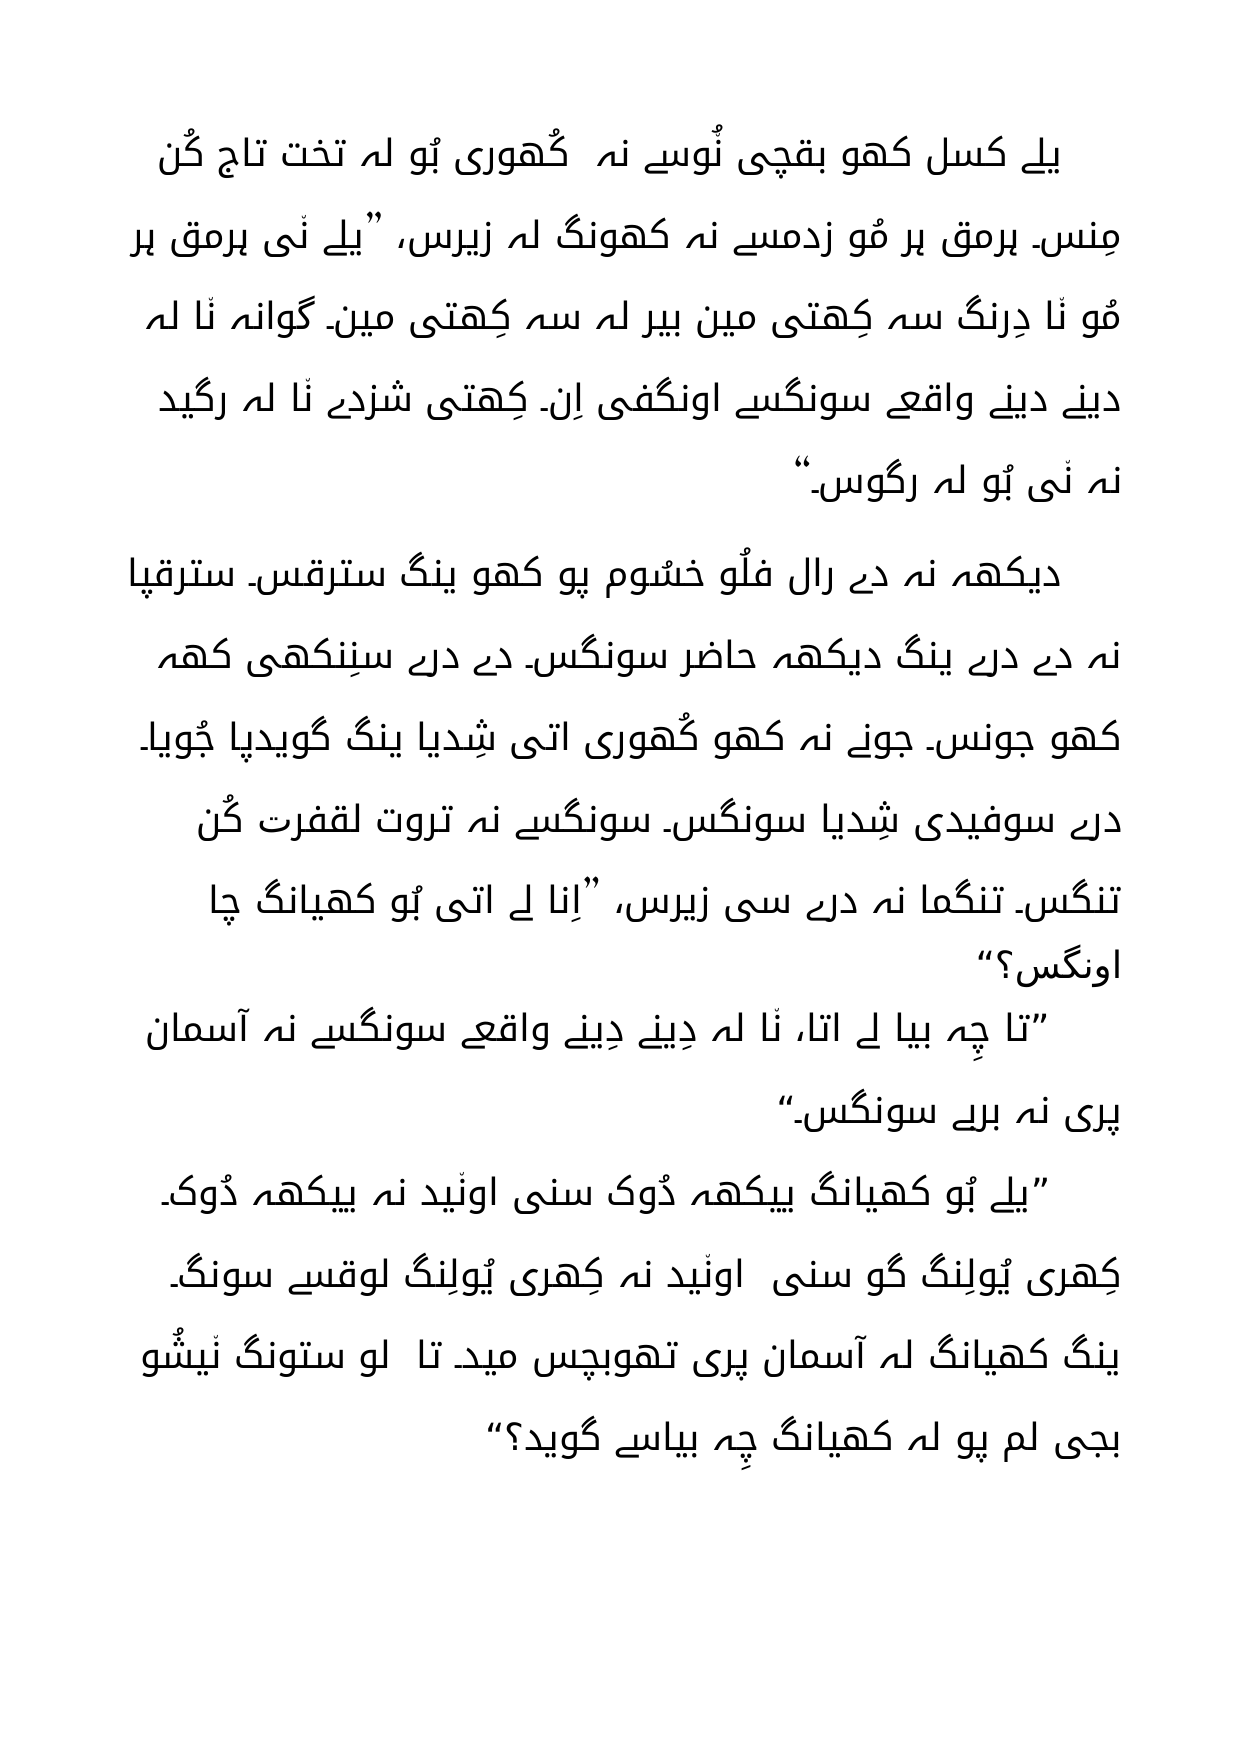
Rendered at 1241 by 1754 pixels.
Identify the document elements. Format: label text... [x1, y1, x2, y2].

text یلے کسل کھو بقچی نُ٘وسے نہ کُھوری بُو لہ تخت تاج کُن مِنس۔ ہرمق ہر مُو زدمسے نہ کھونگ لہ زیرس، ”یلے ن٘ی ہرمق ہر مُو ن٘ا دِرنگ سہ کِھتی مین بیر لہ سہ کِھتی مین۔ گوانہ ن٘ا لہ دینے دینے واقعے سونگسے اونگفی اِن۔ کِھتی شزدے ن٘ا لہ رگید نہ ن٘ی بُو لہ رگوس۔“ [118, 118, 1122, 516]
text ”تا چِہ بیا لے اتا، ن٘ا لہ دِینے دِینے واقعے سونگسے نہ آسمان پری نہ بربے سونگس۔“ [118, 993, 1122, 1146]
text دیکھہ نہ دے رال فلُو خسُوم پو کھو ینگ سترقس۔ سترقپا نہ دے درے ینگ دیکھہ حاضر سونگس۔ دے درے سنِنکھی کھہ کھو جونس۔ جونے نہ کھو کُھوری اتی شِدیا ینگ گویدپا جُویا۔ درے سوفیدی شِدیا سونگس۔ سونگسے نہ تروت لقفرت کُن تنگس۔ تنگما نہ درے سی زیرس، ”اِنا لے اتی بُو کھیانگ چا اونگس؟“ [118, 539, 1122, 987]
text ”یلے بُو کھیانگ ییکھہ دُوک سنی اون٘ید نہ ییکھہ دُوک۔ کِھری یُولِنگ گو سنی اون٘ید نہ کِھری یُولِنگ لوقسے سونگ۔ ینگ کھیانگ لہ آسمان پری تھوبچس مید۔ تا لو ستونگ ن٘یشُو بجی لم پو لہ کھیانگ چِہ بیاسے گوید؟“ [118, 1157, 1122, 1473]
